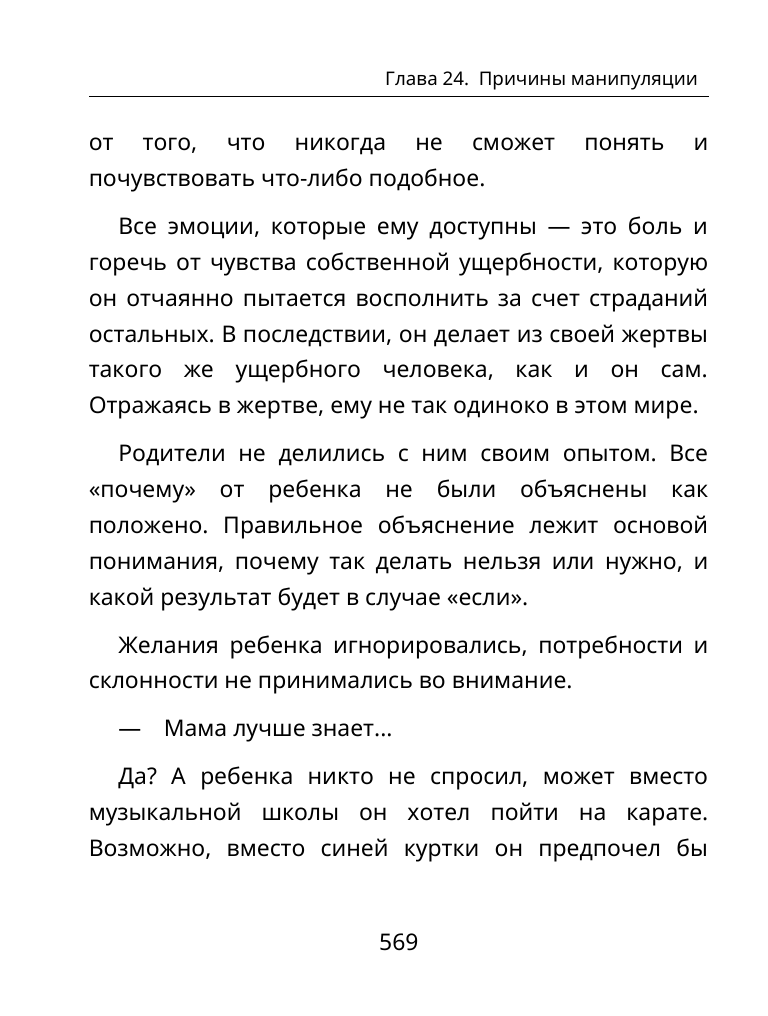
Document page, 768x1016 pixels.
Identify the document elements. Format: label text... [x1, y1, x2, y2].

text Желания ребенка игнорировались, потребности и склонности не принимались во внимание. [88, 628, 709, 696]
text Родители не делились с ним своим опытом. Все «почему» от ребенка не были объяснены как положено. Правильное объяснение лежит основой понимания, почему так делать нельзя или нужно, и какой результат будет в случае «если». [88, 437, 709, 612]
text Все эмоции, которые ему доступны — это боль и горечь от чувства собственной ущербности, которую он отчаянно пытается восполнить за счет страданий остальных. В последствии, он делает из своей жертвы такого же ущербного человека, как и он сам. Отражаясь в жертве, ему не так одиноко в этом мире. [88, 210, 709, 421]
list Мама лучше знает... [88, 712, 709, 743]
text Да? А ребенка никто не спросил, может вместо музыкальной школы он хотел пойти на карате. Возможно, вместо синей куртки он предпочел бы [88, 760, 709, 863]
text от того, что никогда не сможет понять и почувствовать что-либо подобное. [88, 126, 709, 193]
